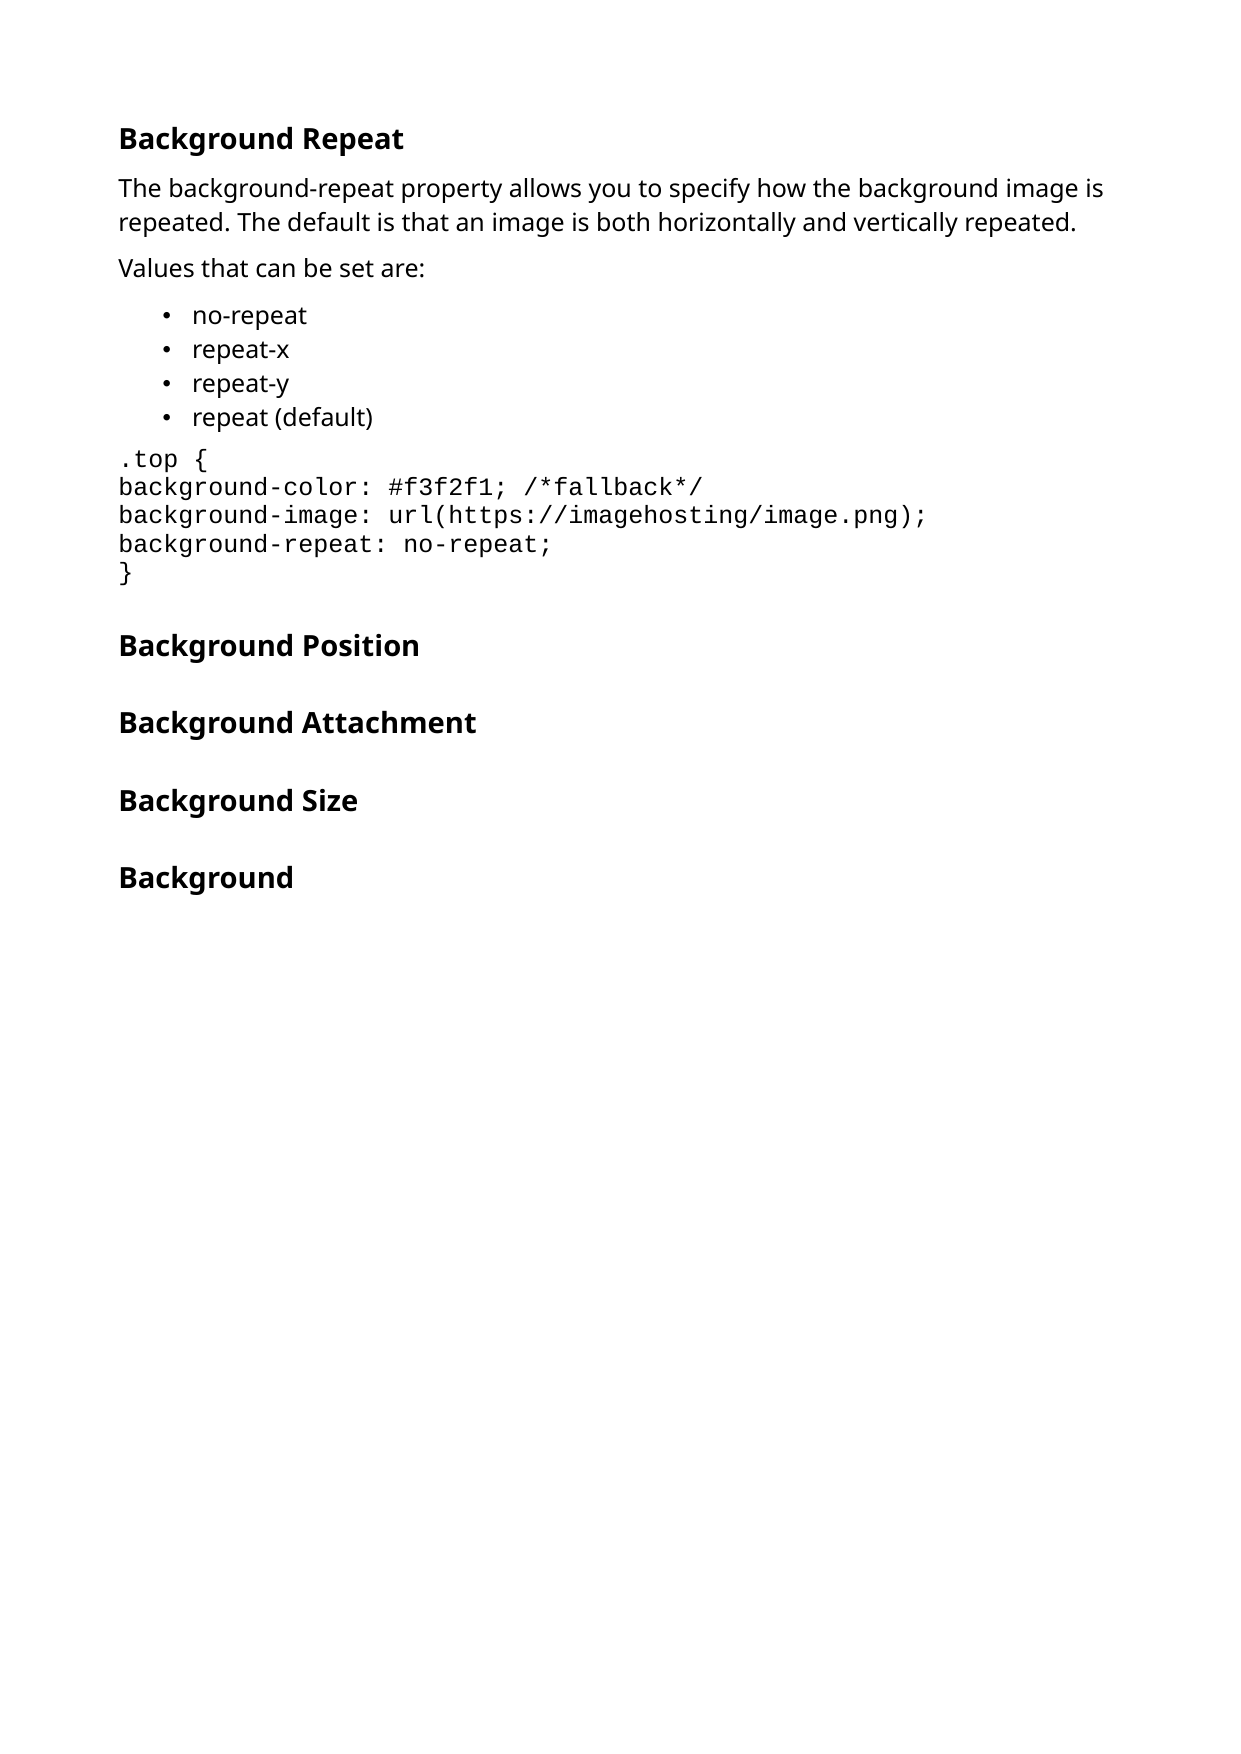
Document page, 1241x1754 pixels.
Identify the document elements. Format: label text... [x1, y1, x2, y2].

text .top { background-color: #f3f2f1; /*fallback*/ background-image: url(https://imagehosting/image.png); background-repeat: no-repeat; } [118, 446, 1122, 588]
subtitle Background [118, 857, 1122, 897]
subtitle Background Attachment [118, 703, 1122, 742]
list repeat (default) [162, 400, 1122, 434]
text The background-repeat property allows you to specify how the background image is repeated. The default is that an image is both horizontally and vertically repeated. [118, 170, 1122, 238]
list repeat-x [162, 332, 1122, 366]
text Values that can be set are: [118, 251, 1122, 285]
list repeat-y [162, 366, 1122, 400]
subtitle Background Position [118, 625, 1122, 665]
subtitle Background Repeat [118, 118, 1122, 158]
list no-repeat [162, 297, 1122, 332]
subtitle Background Size [118, 780, 1122, 819]
